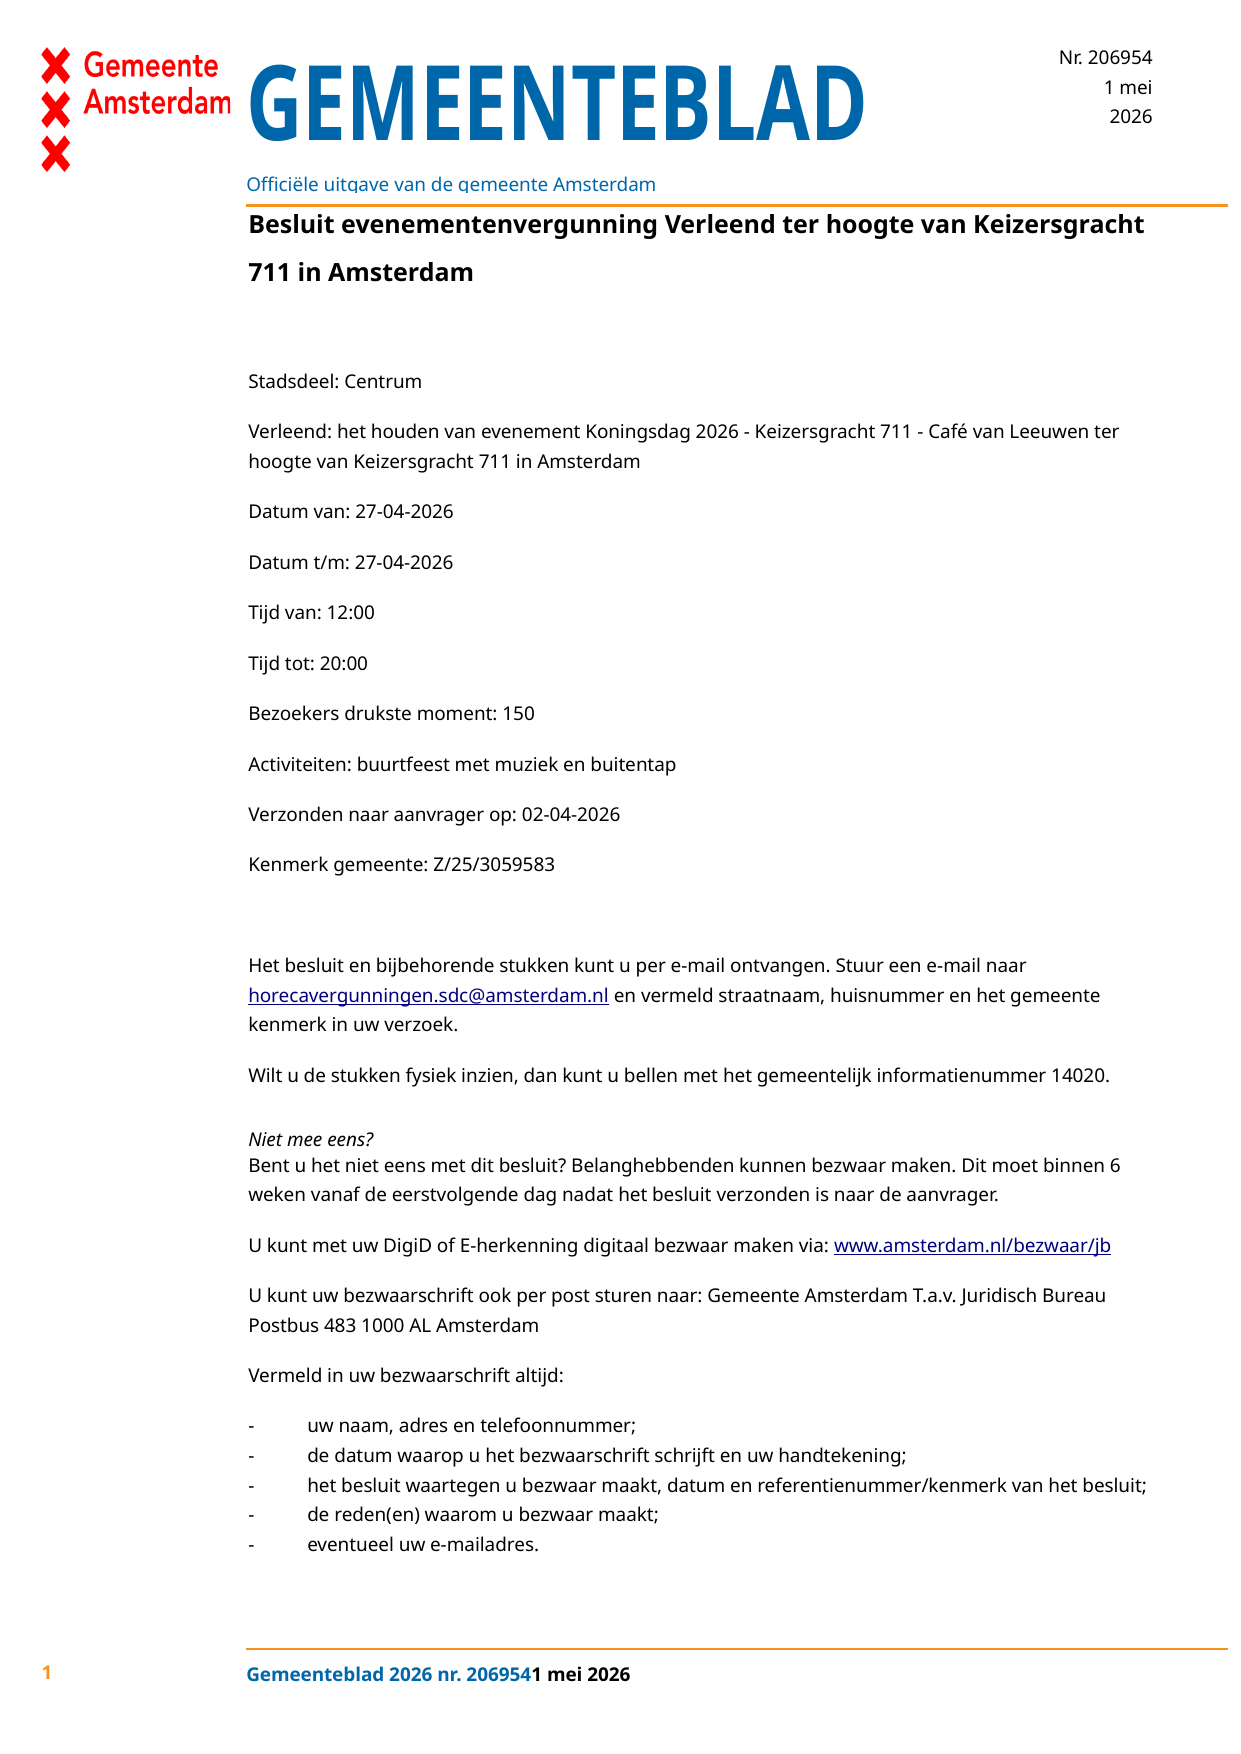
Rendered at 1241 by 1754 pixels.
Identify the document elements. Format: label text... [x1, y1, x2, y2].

text Bent u het niet eens met dit besluit? Belanghebbenden kunnen bezwaar maken. Dit moet binnen 6 weken vanaf de eerstvolgende dag nadat het besluit verzonden is naar de aanvrager. [248, 1152, 1152, 1207]
list de reden(en) waarom u bezwaar maakt; [248, 1501, 1152, 1527]
list uw naam, adres en telefoonnummer; [248, 1413, 1152, 1438]
text Datum van: 27-04-2026 [248, 499, 1152, 524]
picture [41, 47, 231, 172]
list het besluit waartegen u bezwaar maakt, datum en referentienummer/kenmerk van het besluit; [248, 1472, 1152, 1497]
text Vermeld in uw bezwaarschrift altijd: [248, 1362, 1152, 1388]
text Wilt u de stukken fysiek inzien, dan kunt u bellen met het gemeentelijk informatienummer 14020. [248, 1062, 1152, 1088]
text Verleend: het houden van evenement Koningsdag 2026 - Keizersgracht 711 - Café van Leeuwen ter hoogte van Keizersgracht 711 in Amsterdam [248, 419, 1152, 474]
text Niet mee eens? [248, 1126, 1152, 1152]
text Activiteiten: buurtfeest met muziek en buitentap [248, 751, 1152, 777]
text Verzonden naar aanvrager op: 02-04-2026 [248, 801, 1152, 827]
text Besluit evenementenvergunning Verleend ter hoogte van Keizersgracht 711 in Amsterdam [248, 207, 1152, 288]
list de datum waarop u het bezwaarschrift schrijft en uw handtekening; [248, 1442, 1152, 1468]
text Datum t/m: 27-04-2026 [248, 549, 1152, 575]
text Het besluit en bijbehorende stukken kunt u per e-mail ontvangen. Stuur een e-mail naar horecavergunningen.sdc@amsterdam.nl en vermeld straatnaam, huisnummer en het gemeente kenmerk in uw verzoek. [248, 952, 1152, 1037]
text Tijd van: 12:00 [248, 599, 1152, 625]
text Kenmerk gemeente: Z/25/3059583 [248, 852, 1152, 877]
text Stadsdeel: Centrum [248, 368, 1152, 394]
text U kunt met uw DigiD of E-herkenning digitaal bezwaar maken via: www.amsterdam.nl/bezwaar/jb [248, 1232, 1152, 1257]
text U kunt uw bezwaarschrift ook per post sturen naar: Gemeente Amsterdam T.a.v. Juridisch Bureau Postbus 483 1000 AL Amsterdam [248, 1282, 1152, 1337]
text Tijd tot: 20:00 [248, 650, 1152, 676]
text Bezoekers drukste moment: 150 [248, 700, 1152, 726]
list eventueel uw e-mailadres. [248, 1531, 1152, 1557]
